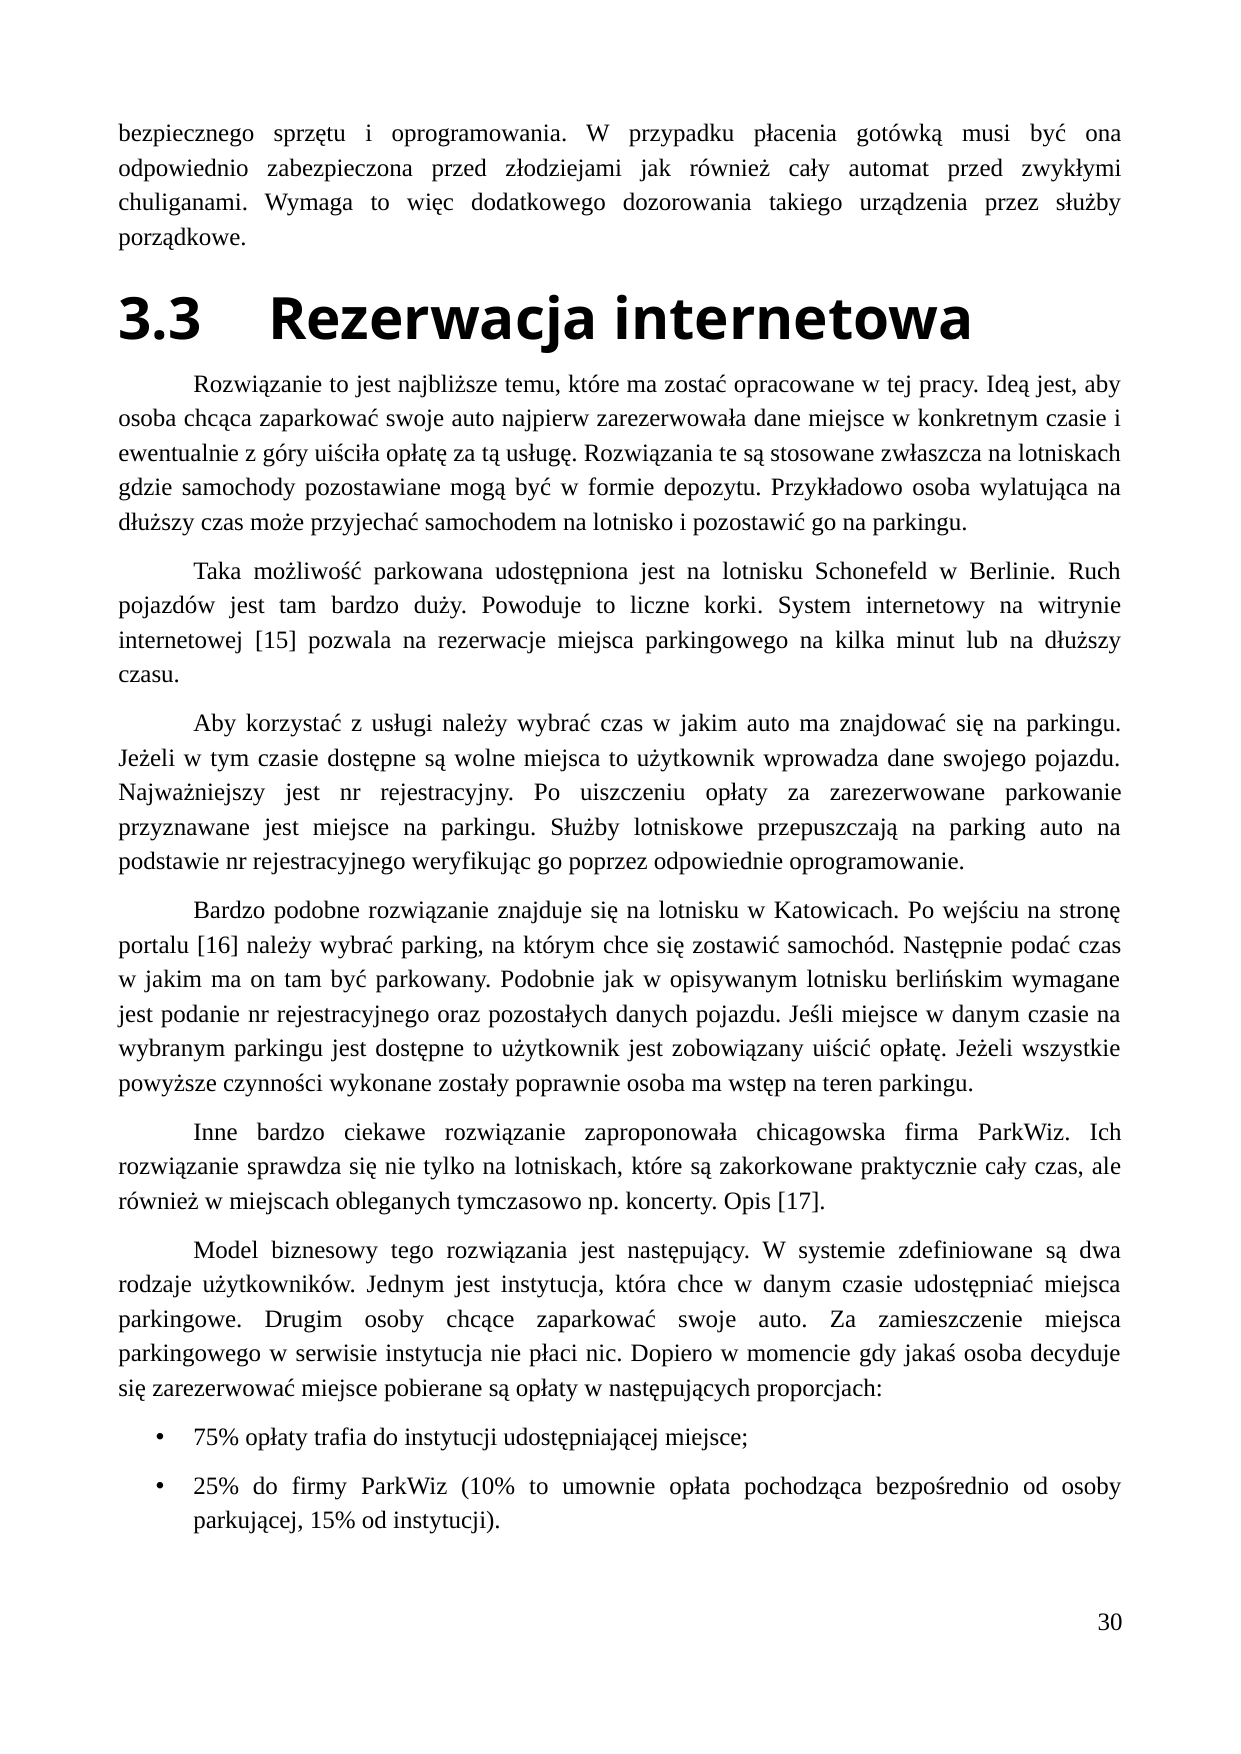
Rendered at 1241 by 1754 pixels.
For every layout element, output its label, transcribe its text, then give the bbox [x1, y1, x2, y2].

text Inne bardzo ciekawe rozwiązanie zaproponowała chicagowska firma ParkWiz. Ich rozwiązanie sprawdza się nie tylko na lotniskach, które są zakorkowane praktycznie cały czas, ale również w miejscach obleganych tymczasowo np. koncerty. Opis [17]. [118, 1117, 1122, 1214]
text Bardzo podobne rozwiązanie znajduje się na lotnisku w Katowicach. Po wejściu na stronę portalu [16] należy wybrać parking, na którym chce się zostawić samochód. Następnie podać czas w jakim ma on tam być parkowany. Podobnie jak w opisywanym lotnisku berlińskim wymagane jest podanie nr rejestracyjnego oraz pozostałych danych pojazdu. Jeśli miejsce w danym czasie na wybranym parkingu jest dostępne to użytkownik jest zobowiązany uiścić opłatę. Jeżeli wszystkie powyższe czynności wykonane zostały poprawnie osoba ma wstęp na teren parkingu. [118, 895, 1122, 1096]
text Aby korzystać z usługi należy wybrać czas w jakim auto ma znajdować się na parkingu. Jeżeli w tym czasie dostępne są wolne miejsca to użytkownik wprowadza dane swojego pojazdu. Najważniejszy jest nr rejestracyjny. Po uiszczeniu opłaty za zarezerwowane parkowanie przyznawane jest miejsce na parkingu. Służby lotniskowe przepuszczają na parking auto na podstawie nr rejestracyjnego weryfikując go poprzez odpowiednie oprogramowanie. [118, 708, 1122, 875]
text Taka możliwość parkowana udostępniona jest na lotnisku Schonefeld w Berlinie. Ruch pojazdów jest tam bardzo duży. Powoduje to liczne korki. System internetowy na witrynie internetowej [15] pozwala na rezerwacje miejsca parkingowego na kilka minut lub na dłuższy czasu. [118, 556, 1122, 688]
text Rozwiązanie to jest najbliższe temu, które ma zostać opracowane w tej pracy. Ideą jest, aby osoba chcąca zaparkować swoje auto najpierw zarezerwowała dane miejsce w konkretnym czasie i ewentualnie z góry uiściła opłatę za tą usługę. Rozwiązania te są stosowane zwłaszcza na lotniskach gdzie samochody pozostawiane mogą być w formie depozytu. Przykładowo osoba wylatująca na dłuższy czas może przyjechać samochodem na lotnisko i pozostawić go na parkingu. [118, 369, 1122, 536]
text bezpiecznego sprzętu i oprogramowania. W przypadku płacenia gotówką musi być ona odpowiednio zabezpieczona przed złodziejami jak również cały automat przed zwykłymi chuliganami. Wymaga to więc dodatkowego dozorowania takiego urządzenia przez służby porządkowe. [118, 118, 1122, 250]
text Model biznesowy tego rozwiązania jest następujący. W systemie zdefiniowane są dwa rodzaje użytkowników. Jednym jest instytucja, która chce w danym czasie udostępniać miejsca parkingowe. Drugim osoby chcące zaparkować swoje auto. Za zamieszczenie miejsca parkingowego w serwisie instytucja nie płaci nic. Dopiero w momencie gdy jakaś osoba decyduje się zarezerwować miejsce pobierane są opłaty w następujących proporcjach: [118, 1235, 1122, 1401]
list 25% do firmy ParkWiz (10% to umownie opłata pochodząca bezpośrednio od osoby parkującej, 15% od instytucji). [156, 1471, 1122, 1534]
list 75% opłaty trafia do instytucji udostępniającej miejsce; [156, 1422, 1122, 1451]
subtitle Rezerwacja internetowa [118, 277, 1122, 356]
